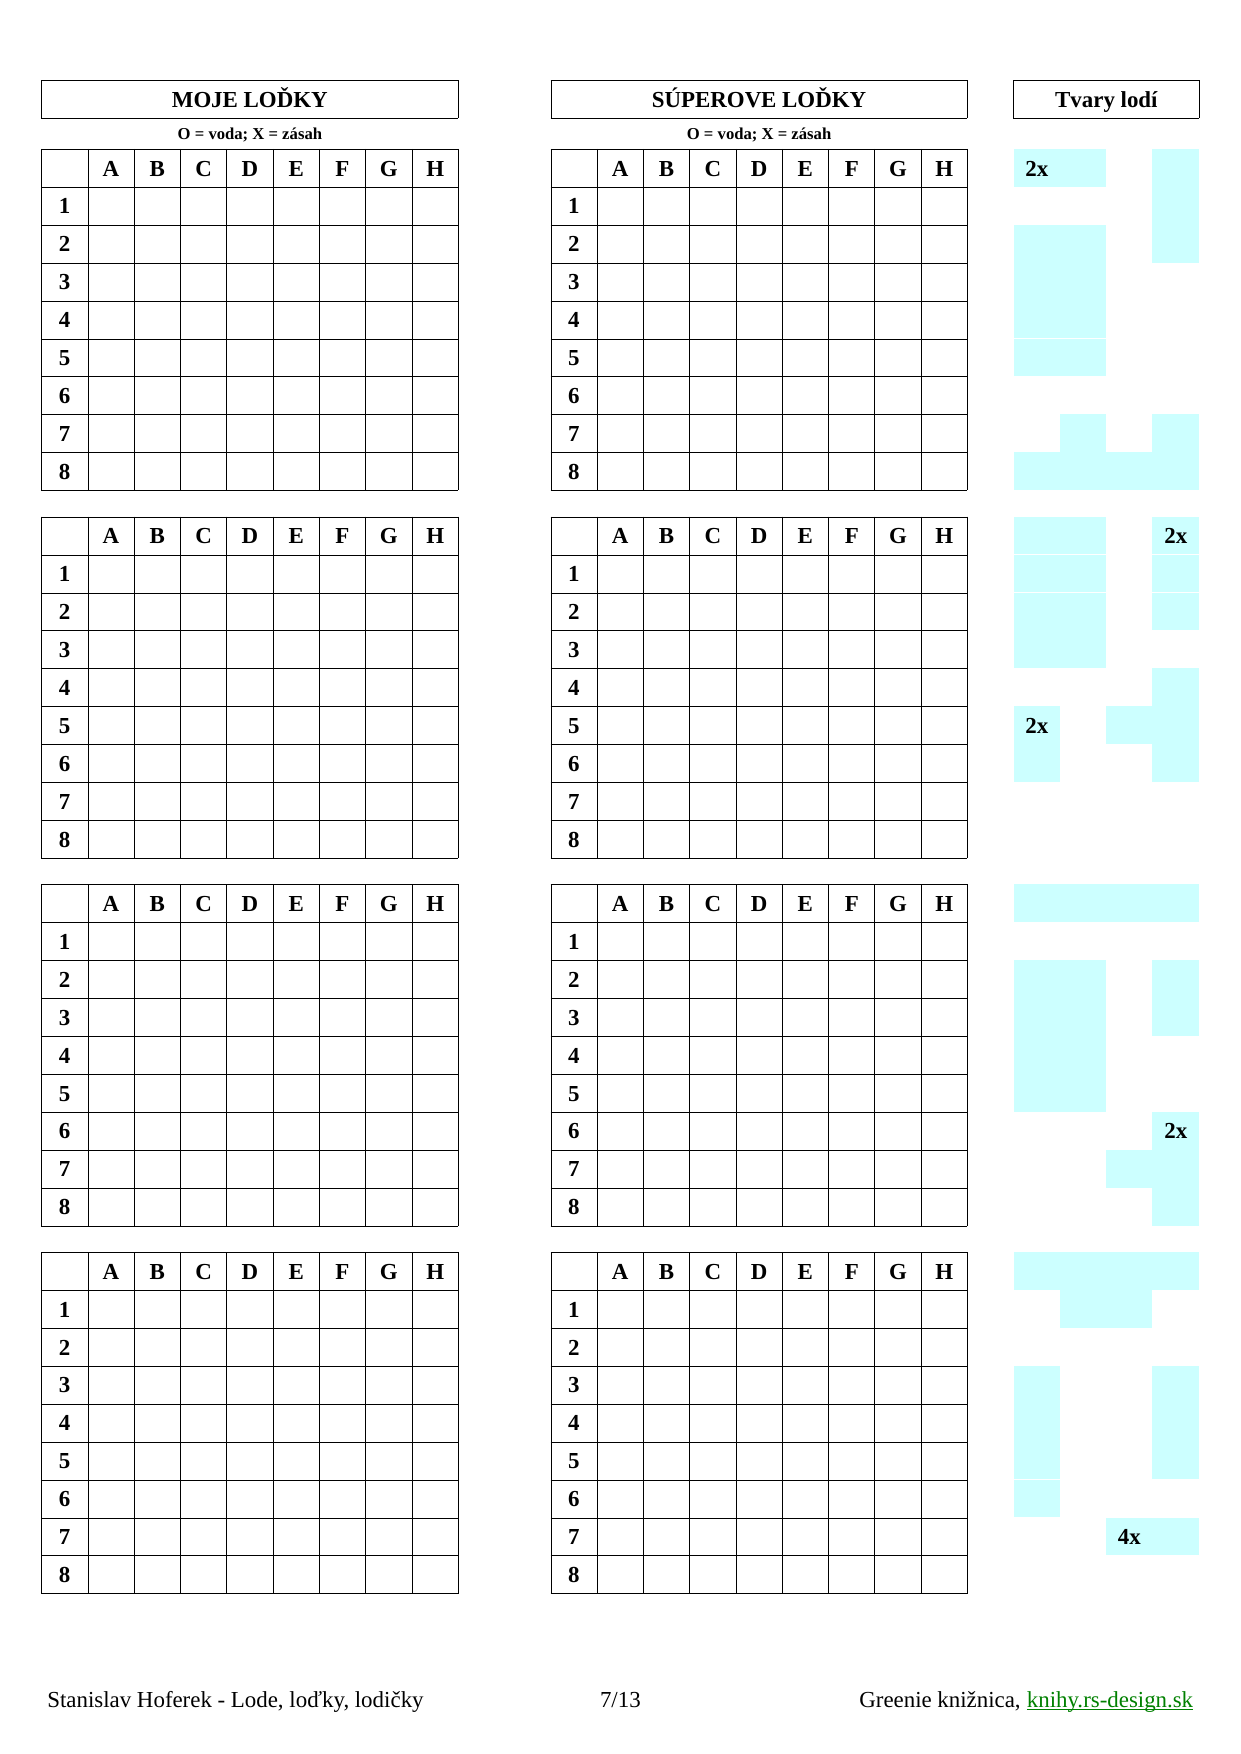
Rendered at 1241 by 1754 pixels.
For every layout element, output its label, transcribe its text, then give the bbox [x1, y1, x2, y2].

table_cell [690, 453, 736, 490]
table_cell [875, 1405, 921, 1442]
table_cell [227, 999, 273, 1036]
table_cell [135, 415, 180, 452]
table_cell [644, 745, 689, 782]
table_cell [89, 1329, 134, 1366]
table_cell [1060, 1404, 1106, 1442]
table_cell [1060, 706, 1106, 744]
table_cell [875, 556, 921, 592]
table_cell [1014, 187, 1060, 225]
table_cell [829, 707, 874, 744]
table_cell [181, 923, 226, 960]
table_cell [1152, 744, 1199, 782]
table_cell [459, 1188, 504, 1226]
table_cell 1 [42, 923, 88, 960]
table_cell [320, 1481, 365, 1517]
table_cell [135, 999, 180, 1036]
table_cell [922, 377, 967, 414]
table_cell [320, 340, 365, 376]
table_cell [968, 1150, 1013, 1188]
table_cell B [644, 150, 689, 187]
table_cell [1106, 301, 1152, 338]
table_cell [504, 149, 551, 187]
table_cell [366, 707, 412, 744]
table_cell [89, 999, 134, 1036]
table_header [504, 1252, 551, 1290]
table_cell 2 [552, 1329, 597, 1366]
table_cell [829, 1291, 874, 1328]
table_cell [922, 226, 967, 263]
table_cell [783, 1443, 828, 1479]
table_cell [875, 302, 921, 338]
table_cell [875, 1189, 921, 1226]
table_cell [413, 999, 458, 1036]
table_cell [737, 377, 782, 414]
table_cell [690, 1443, 736, 1479]
table_cell [968, 263, 1013, 301]
table_cell [875, 1367, 921, 1404]
table_cell [690, 1556, 736, 1593]
table_cell [968, 1328, 1013, 1366]
table_cell [89, 1405, 134, 1442]
table_cell [1106, 744, 1152, 782]
table_cell [922, 999, 967, 1036]
table_cell [181, 1291, 226, 1328]
table_header [1060, 1252, 1106, 1290]
table_cell [1060, 998, 1106, 1036]
table_cell [274, 1405, 319, 1442]
table_cell 7 [552, 415, 597, 452]
table_cell [227, 821, 273, 858]
table_cell [1152, 1366, 1199, 1404]
table_cell [181, 1443, 226, 1479]
table_cell [690, 1291, 736, 1328]
table_cell 5 [42, 707, 88, 744]
table_cell [459, 1290, 504, 1328]
table_cell [504, 1188, 551, 1226]
table_cell [783, 669, 828, 706]
table_cell [89, 821, 134, 858]
table_cell [1106, 998, 1152, 1036]
table_cell [1060, 820, 1106, 858]
table_cell [598, 556, 643, 592]
table_cell [1014, 998, 1060, 1036]
table_cell [690, 1329, 736, 1366]
table_cell [504, 1290, 551, 1328]
table_cell 8 [552, 1556, 597, 1593]
table_cell [968, 1442, 1013, 1479]
table_header E [274, 1253, 319, 1290]
table_cell [598, 188, 643, 225]
table_cell [783, 1075, 828, 1112]
table_cell [1060, 225, 1106, 263]
table_cell [644, 821, 689, 858]
table_cell [1152, 1290, 1199, 1328]
table_cell [413, 1189, 458, 1226]
table_cell [1060, 301, 1106, 338]
table_cell [1152, 1404, 1199, 1442]
table_cell [413, 1367, 458, 1404]
table_cell [274, 961, 319, 998]
table_cell [1014, 630, 1060, 668]
table_cell [644, 1291, 689, 1328]
table_cell [644, 999, 689, 1036]
table_cell [413, 1037, 458, 1074]
table_cell [968, 414, 1013, 452]
table_cell [1152, 187, 1199, 225]
table_cell [968, 1290, 1013, 1328]
table_header [968, 80, 1013, 118]
table_header [1106, 884, 1152, 922]
table_cell [875, 707, 921, 744]
table_cell [1106, 339, 1152, 376]
table_header C [690, 518, 736, 554]
table_cell [181, 631, 226, 668]
table_cell [922, 631, 967, 668]
table_cell [1152, 1036, 1199, 1074]
table_cell [89, 707, 134, 744]
table_cell [274, 1481, 319, 1517]
table_cell [366, 1075, 412, 1112]
table_cell [829, 377, 874, 414]
table_cell [504, 118, 551, 149]
table_cell 6 [552, 1113, 597, 1150]
table_cell [690, 1189, 736, 1226]
table_header F [829, 518, 874, 554]
table_cell [1152, 339, 1199, 376]
table_cell [783, 415, 828, 452]
table_cell [1014, 225, 1060, 263]
table_cell [783, 302, 828, 338]
table_cell [1106, 1480, 1152, 1517]
table_cell [1014, 119, 1060, 149]
table_cell [1014, 1112, 1060, 1150]
table_cell [875, 1443, 921, 1479]
table_cell [89, 1481, 134, 1517]
table_header [504, 884, 551, 922]
table_header D [227, 1253, 273, 1290]
table_cell [181, 1405, 226, 1442]
table_header H [413, 518, 458, 554]
table_header D [227, 885, 273, 922]
table_cell [644, 783, 689, 820]
table_cell 2 [42, 226, 88, 263]
table_cell [89, 226, 134, 263]
table_cell [1014, 593, 1060, 630]
table_cell 7 [42, 415, 88, 452]
table_cell 6 [552, 1481, 597, 1517]
table_cell [89, 302, 134, 338]
table_cell [875, 1037, 921, 1074]
table_cell [598, 340, 643, 376]
table_cell [413, 377, 458, 414]
table_cell [181, 1151, 226, 1188]
table_cell [1060, 452, 1106, 490]
table_cell [227, 1113, 273, 1150]
table_header G [366, 1253, 412, 1290]
table_cell [135, 631, 180, 668]
table_cell [504, 1150, 551, 1188]
table_cell [413, 669, 458, 706]
table_cell [135, 1037, 180, 1074]
table_cell [922, 1151, 967, 1188]
table_cell [1014, 1036, 1060, 1074]
table_header [42, 518, 88, 554]
table_cell [968, 1404, 1013, 1442]
table_cell [922, 707, 967, 744]
table_cell [829, 745, 874, 782]
table_header B [135, 518, 180, 554]
table_cell [829, 669, 874, 706]
table_cell [181, 264, 226, 301]
table_cell [644, 453, 689, 490]
table_cell [783, 1037, 828, 1074]
table_cell [829, 1189, 874, 1226]
table_cell [366, 669, 412, 706]
table_cell [875, 594, 921, 630]
table_cell [89, 745, 134, 782]
table_cell [922, 188, 967, 225]
table_cell [875, 264, 921, 301]
table_cell [737, 1075, 782, 1112]
table_cell [320, 923, 365, 960]
table_cell [737, 999, 782, 1036]
table_cell [922, 556, 967, 592]
table_cell 4 [552, 1037, 597, 1074]
table_cell [737, 1481, 782, 1517]
table_cell [644, 961, 689, 998]
table_cell [227, 669, 273, 706]
table_cell 8 [552, 453, 597, 490]
table_cell 5 [552, 1075, 597, 1112]
table_cell [598, 226, 643, 263]
table_cell [227, 1556, 273, 1593]
table_cell [459, 706, 504, 744]
table_header [459, 884, 504, 922]
table_cell [875, 1556, 921, 1593]
table_cell [968, 1518, 1013, 1555]
table_cell [1106, 960, 1152, 998]
table_cell [320, 1519, 365, 1555]
table_cell [968, 782, 1013, 820]
table_cell [690, 631, 736, 668]
table_cell [89, 1443, 134, 1479]
table_cell [598, 453, 643, 490]
table_cell [690, 302, 736, 338]
table_header [552, 885, 597, 922]
table_cell [1014, 668, 1060, 706]
table_cell [1014, 922, 1060, 960]
table_cell [644, 1329, 689, 1366]
table_cell [1060, 668, 1106, 706]
table_cell [320, 1075, 365, 1112]
table_cell [459, 1112, 504, 1150]
table_header [1060, 884, 1106, 922]
table_cell [366, 1291, 412, 1328]
table_cell [875, 1151, 921, 1188]
table_cell [690, 961, 736, 998]
table_cell [89, 631, 134, 668]
table_header D [737, 1253, 782, 1290]
table_cell [366, 961, 412, 998]
table_header F [829, 885, 874, 922]
table_cell [366, 1037, 412, 1074]
table_cell [737, 1037, 782, 1074]
table_cell [459, 452, 504, 490]
table_cell [320, 1405, 365, 1442]
table_cell [1106, 820, 1152, 858]
table_cell [968, 1112, 1013, 1150]
table_cell D [227, 150, 273, 187]
table_cell [783, 923, 828, 960]
table_cell [320, 1151, 365, 1188]
table_cell [274, 302, 319, 338]
table_cell [829, 453, 874, 490]
table_cell [968, 339, 1013, 376]
table_cell F [320, 150, 365, 187]
table_cell A [598, 150, 643, 187]
table_cell [875, 783, 921, 820]
table_cell [413, 783, 458, 820]
table_header G [875, 885, 921, 922]
table_cell [135, 707, 180, 744]
table_cell [366, 264, 412, 301]
table_cell [968, 187, 1013, 225]
table_cell [922, 961, 967, 998]
table_cell [829, 594, 874, 630]
table_cell [690, 264, 736, 301]
table_cell O = voda; X = zásah [41, 119, 458, 149]
table_cell [875, 745, 921, 782]
table_cell [598, 1189, 643, 1226]
table_cell [598, 1481, 643, 1517]
table_cell [1060, 263, 1106, 301]
table_cell [598, 1151, 643, 1188]
table_cell [413, 1556, 458, 1593]
table_cell [320, 302, 365, 338]
table_header A [89, 885, 134, 922]
table_cell 1 [42, 1291, 88, 1328]
table_cell [135, 923, 180, 960]
table_cell [1014, 1404, 1060, 1442]
table_cell [366, 594, 412, 630]
table_cell [644, 1519, 689, 1555]
table_cell [690, 821, 736, 858]
table_header G [875, 1253, 921, 1290]
table_cell [1152, 452, 1199, 490]
table_cell [135, 1405, 180, 1442]
table_cell [783, 1405, 828, 1442]
table_cell [227, 1151, 273, 1188]
table_cell [598, 923, 643, 960]
table_header E [783, 885, 828, 922]
table_cell [922, 1189, 967, 1226]
table_cell [1106, 1366, 1152, 1404]
table_cell 4 [552, 302, 597, 338]
table_cell [413, 1113, 458, 1150]
table_cell [366, 1481, 412, 1517]
table_cell [274, 594, 319, 630]
table_cell [366, 745, 412, 782]
table_cell [598, 1075, 643, 1112]
table_cell [1152, 1442, 1199, 1479]
table_cell [690, 745, 736, 782]
table_cell [274, 1443, 319, 1479]
table_cell [459, 1150, 504, 1188]
table_cell [181, 226, 226, 263]
table_cell [922, 1113, 967, 1150]
table_cell [413, 188, 458, 225]
table_cell [737, 783, 782, 820]
table_cell [875, 821, 921, 858]
table_cell [598, 707, 643, 744]
table_cell [459, 225, 504, 263]
table_cell [829, 1329, 874, 1366]
table_cell [227, 302, 273, 338]
table_cell [413, 340, 458, 376]
table_cell [181, 594, 226, 630]
table_cell [504, 1366, 551, 1404]
table_cell [737, 1405, 782, 1442]
table_cell [181, 415, 226, 452]
table_cell [737, 302, 782, 338]
table_cell [181, 1189, 226, 1226]
table_header [1060, 517, 1106, 554]
table_cell [1014, 1442, 1060, 1479]
table_cell [227, 961, 273, 998]
table_cell [598, 1329, 643, 1366]
table_cell [598, 669, 643, 706]
table_cell [829, 1519, 874, 1555]
table_cell [181, 1037, 226, 1074]
table_cell [1014, 744, 1060, 782]
table_cell [644, 1075, 689, 1112]
table_cell [598, 745, 643, 782]
table_cell [829, 961, 874, 998]
table_cell [1106, 668, 1152, 706]
table_cell [644, 1556, 689, 1593]
table_cell [644, 1443, 689, 1479]
table_cell [89, 1037, 134, 1074]
table_cell [875, 188, 921, 225]
table_cell [598, 1405, 643, 1442]
table_cell [1152, 922, 1199, 960]
table_cell [875, 1291, 921, 1328]
table_header [1106, 1252, 1152, 1290]
table_cell [366, 1556, 412, 1593]
table_cell [274, 377, 319, 414]
table_cell [320, 1556, 365, 1593]
table_cell [922, 1481, 967, 1517]
table_cell [1152, 1188, 1199, 1226]
table_cell [875, 999, 921, 1036]
table_cell [1106, 1290, 1152, 1328]
table_cell [504, 1074, 551, 1112]
table_cell [320, 1443, 365, 1479]
table_cell [366, 340, 412, 376]
table_cell [737, 669, 782, 706]
table_cell [690, 340, 736, 376]
table_cell [320, 264, 365, 301]
table_cell [829, 188, 874, 225]
table_cell [737, 188, 782, 225]
table_cell [644, 669, 689, 706]
table_cell [783, 594, 828, 630]
table_cell [181, 821, 226, 858]
table_cell [274, 556, 319, 592]
table_cell [737, 1291, 782, 1328]
table_cell [227, 1481, 273, 1517]
table_cell [922, 821, 967, 858]
table_cell [1152, 1074, 1199, 1112]
table_cell [274, 1367, 319, 1404]
table_header B [644, 1253, 689, 1290]
table_cell [413, 302, 458, 338]
table_header F [829, 1253, 874, 1290]
table_cell [922, 1075, 967, 1112]
table_cell [320, 226, 365, 263]
table_header [968, 884, 1013, 922]
table_header E [783, 518, 828, 554]
table_cell [737, 594, 782, 630]
table_header G [875, 518, 921, 554]
table_cell [922, 783, 967, 820]
table_cell [181, 1113, 226, 1150]
table_cell [1152, 998, 1199, 1036]
table_cell [135, 1556, 180, 1593]
table_cell [504, 301, 551, 338]
table_cell [1014, 1150, 1060, 1188]
table_cell [366, 783, 412, 820]
table_cell [1106, 1112, 1152, 1150]
table_cell [737, 961, 782, 998]
table_cell [89, 1151, 134, 1188]
table_cell [89, 1367, 134, 1404]
table_header C [181, 518, 226, 554]
table_cell [598, 961, 643, 998]
table_cell [968, 706, 1013, 744]
table_cell [1060, 1555, 1106, 1593]
table_cell [227, 264, 273, 301]
table_cell [1106, 1036, 1152, 1074]
table_cell [504, 1518, 551, 1555]
table_cell [829, 264, 874, 301]
table_cell [737, 453, 782, 490]
table_cell [1152, 820, 1199, 858]
table_header [1106, 517, 1152, 554]
table_cell [1014, 1518, 1060, 1555]
table_cell [1060, 1442, 1106, 1479]
table_cell [644, 1113, 689, 1150]
table_cell [968, 998, 1013, 1036]
table_header B [644, 518, 689, 554]
table_cell [320, 453, 365, 490]
table_cell [227, 707, 273, 744]
table_cell [459, 960, 504, 998]
table_header [459, 1252, 504, 1290]
table_header [42, 885, 88, 922]
table_cell [504, 376, 551, 414]
table_cell [829, 631, 874, 668]
table_cell 2x [1014, 706, 1060, 744]
table_cell E [274, 150, 319, 187]
table_header A [89, 1253, 134, 1290]
table_cell [1106, 1555, 1152, 1593]
table_cell [1152, 555, 1199, 592]
table_cell [1152, 782, 1199, 820]
table_cell [922, 669, 967, 706]
table_cell [1152, 1518, 1199, 1555]
table_cell [922, 594, 967, 630]
table_cell [181, 377, 226, 414]
table_cell [413, 1291, 458, 1328]
table_cell [504, 782, 551, 820]
table_cell [1152, 263, 1199, 301]
table_cell [968, 744, 1013, 782]
table_header [968, 1252, 1013, 1290]
table_cell [504, 452, 551, 490]
table_cell [737, 264, 782, 301]
table_cell [135, 1519, 180, 1555]
table_cell G [366, 150, 412, 187]
table_cell 7 [552, 1151, 597, 1188]
table_cell 3 [552, 631, 597, 668]
table_cell [783, 1151, 828, 1188]
table_header [42, 1253, 88, 1290]
table_cell 5 [42, 1075, 88, 1112]
table_cell [690, 669, 736, 706]
table_cell [366, 415, 412, 452]
table_cell 8 [42, 821, 88, 858]
table_cell [320, 594, 365, 630]
table_cell [598, 631, 643, 668]
table_cell [1106, 782, 1152, 820]
table_cell [504, 960, 551, 998]
table_cell 6 [42, 1481, 88, 1517]
table_cell [181, 1329, 226, 1366]
table_header H [922, 1253, 967, 1290]
table_cell [366, 999, 412, 1036]
table_cell [1152, 1150, 1199, 1188]
table_cell [598, 1113, 643, 1150]
table_cell [1014, 1480, 1060, 1517]
table_cell [737, 556, 782, 592]
table_cell [922, 1556, 967, 1593]
table_cell [135, 1367, 180, 1404]
table_cell [459, 782, 504, 820]
table_cell [227, 188, 273, 225]
table_cell [181, 556, 226, 592]
table_cell [413, 594, 458, 630]
table_cell [504, 225, 551, 263]
table_cell [135, 302, 180, 338]
table_cell [737, 415, 782, 452]
table_cell 2 [42, 961, 88, 998]
table_header C [690, 1253, 736, 1290]
table_cell [181, 1075, 226, 1112]
table_cell [459, 744, 504, 782]
table_cell 5 [42, 340, 88, 376]
table_cell [829, 1556, 874, 1593]
table_cell [181, 340, 226, 376]
table_header A [598, 1253, 643, 1290]
table_cell [875, 415, 921, 452]
table_cell [459, 922, 504, 960]
table_cell [459, 1555, 504, 1593]
table_cell [922, 923, 967, 960]
table_cell [413, 226, 458, 263]
table_cell [968, 1036, 1013, 1074]
table_cell [1060, 555, 1106, 592]
table_cell [598, 821, 643, 858]
table_cell 8 [552, 821, 597, 858]
table_cell [135, 1291, 180, 1328]
table_cell 8 [42, 1556, 88, 1593]
table_cell [598, 1519, 643, 1555]
table_cell [922, 302, 967, 338]
table_cell [737, 1329, 782, 1366]
table_cell [135, 453, 180, 490]
table_cell 3 [552, 264, 597, 301]
table_cell [366, 821, 412, 858]
table_cell [1014, 452, 1060, 490]
table_cell [690, 1075, 736, 1112]
table_cell [135, 377, 180, 414]
table_header Tvary lodí [1014, 81, 1199, 118]
table_cell [320, 999, 365, 1036]
table_cell [1060, 922, 1106, 960]
table_header [1014, 517, 1060, 554]
table_cell [783, 1519, 828, 1555]
table_cell [644, 188, 689, 225]
table_header B [135, 1253, 180, 1290]
table_cell [320, 669, 365, 706]
table_cell 2 [42, 594, 88, 630]
table_cell 1 [552, 1291, 597, 1328]
table_cell [274, 226, 319, 263]
table_cell [1106, 376, 1152, 414]
table_cell [459, 1074, 504, 1112]
table_cell [968, 630, 1013, 668]
table_cell [320, 1189, 365, 1226]
table_cell [227, 594, 273, 630]
table_cell [89, 453, 134, 490]
table_header D [737, 885, 782, 922]
table_header D [227, 518, 273, 554]
table_header D [737, 518, 782, 554]
table_cell [737, 1189, 782, 1226]
table_cell 5 [552, 340, 597, 376]
table_cell [227, 631, 273, 668]
table_cell [366, 1151, 412, 1188]
table_cell [737, 821, 782, 858]
table_cell 8 [42, 453, 88, 490]
table_cell [1014, 820, 1060, 858]
table_cell [135, 556, 180, 592]
table_cell [413, 923, 458, 960]
table_cell [1060, 960, 1106, 998]
table_cell [968, 1480, 1013, 1517]
table_cell [783, 556, 828, 592]
table_cell [413, 264, 458, 301]
table_cell [737, 1556, 782, 1593]
table_cell 7 [42, 783, 88, 820]
table_cell [598, 1367, 643, 1404]
table_cell [227, 1519, 273, 1555]
table_cell [875, 1329, 921, 1366]
table_cell 7 [42, 1151, 88, 1188]
table_cell [968, 820, 1013, 858]
table_cell [1106, 1328, 1152, 1366]
table_cell [366, 556, 412, 592]
table_cell 1 [552, 556, 597, 592]
table_cell [1106, 452, 1152, 490]
table_cell [1060, 1074, 1106, 1112]
table_cell [1152, 225, 1199, 263]
table_cell [181, 188, 226, 225]
table_cell 6 [42, 377, 88, 414]
table_cell [967, 118, 1013, 149]
table_cell [135, 340, 180, 376]
table_cell [875, 226, 921, 263]
table_cell [181, 999, 226, 1036]
table_cell [783, 821, 828, 858]
table_cell [783, 340, 828, 376]
table_header B [644, 885, 689, 922]
table_cell [922, 745, 967, 782]
table_cell [690, 999, 736, 1036]
table_cell 2 [552, 226, 597, 263]
table_cell [922, 1367, 967, 1404]
table_cell [459, 339, 504, 376]
table_cell [737, 707, 782, 744]
table_cell [459, 1328, 504, 1366]
table_cell [89, 961, 134, 998]
table_cell [829, 1037, 874, 1074]
table_cell [644, 923, 689, 960]
table_header C [181, 885, 226, 922]
table_cell G [875, 150, 921, 187]
table_cell [413, 453, 458, 490]
table_cell [1014, 414, 1060, 452]
table_cell [227, 1443, 273, 1479]
table_header [1152, 1252, 1199, 1290]
table_cell 5 [552, 707, 597, 744]
table_cell [1014, 1555, 1060, 1593]
table_cell [783, 1189, 828, 1226]
table_cell [459, 149, 504, 187]
table_cell [504, 414, 551, 452]
table_cell [1106, 922, 1152, 960]
table_cell [1060, 744, 1106, 782]
table_header B [135, 885, 180, 922]
table_cell [783, 1329, 828, 1366]
table_cell 3 [42, 264, 88, 301]
table_cell [1152, 593, 1199, 630]
table_header [1014, 1252, 1060, 1290]
table_cell [644, 340, 689, 376]
table_cell [644, 1151, 689, 1188]
table_cell [366, 453, 412, 490]
table_cell [274, 783, 319, 820]
table_cell [875, 923, 921, 960]
table_cell [922, 453, 967, 490]
table_cell [413, 415, 458, 452]
table_cell [89, 415, 134, 452]
table_cell 4 [42, 669, 88, 706]
table_cell [459, 555, 504, 592]
table_header H [922, 518, 967, 554]
table_cell [413, 961, 458, 998]
table_cell [181, 1556, 226, 1593]
table_cell [968, 452, 1013, 490]
table_cell [89, 1519, 134, 1555]
table_cell [504, 263, 551, 301]
table_cell [690, 1481, 736, 1517]
table_cell [89, 783, 134, 820]
table_cell [227, 415, 273, 452]
table_cell [227, 923, 273, 960]
table_cell [135, 1151, 180, 1188]
table_cell [135, 1481, 180, 1517]
table_cell [320, 377, 365, 414]
table_cell 4 [552, 669, 597, 706]
table_cell [366, 1189, 412, 1226]
table_cell [1060, 414, 1106, 452]
table_cell [89, 923, 134, 960]
table_cell [274, 1113, 319, 1150]
table_cell 5 [42, 1443, 88, 1479]
table_cell [135, 669, 180, 706]
table_cell [320, 1367, 365, 1404]
table_header E [274, 885, 319, 922]
table_cell [89, 264, 134, 301]
table_cell [1014, 301, 1060, 338]
table_cell [829, 923, 874, 960]
table_cell [1152, 119, 1199, 149]
table_cell [366, 1113, 412, 1150]
table_cell [181, 302, 226, 338]
table_cell [644, 594, 689, 630]
table_header E [274, 518, 319, 554]
table_cell [227, 1189, 273, 1226]
table_cell H [922, 150, 967, 187]
table_cell [413, 1329, 458, 1366]
table_cell [1014, 555, 1060, 592]
table_cell [89, 1113, 134, 1150]
table_cell [1106, 1074, 1152, 1112]
table_cell [459, 187, 504, 225]
table_header F [320, 885, 365, 922]
table_cell [504, 1480, 551, 1517]
table_cell [413, 556, 458, 592]
table_cell 2x [1152, 1112, 1199, 1150]
table_cell [135, 1329, 180, 1366]
table_cell [598, 415, 643, 452]
table_cell [783, 1556, 828, 1593]
table_cell [135, 745, 180, 782]
table_cell [459, 1518, 504, 1555]
table_cell 1 [552, 923, 597, 960]
table_cell 4 [552, 1405, 597, 1442]
table_cell [829, 999, 874, 1036]
table_cell [644, 415, 689, 452]
table_cell [320, 1037, 365, 1074]
table_cell [413, 1443, 458, 1479]
table_cell [552, 150, 597, 187]
table_header SÚPEROVE LOĎKY [552, 81, 967, 118]
table_cell [1106, 149, 1152, 187]
table_cell [875, 961, 921, 998]
table_cell [1060, 630, 1106, 668]
table_cell [227, 556, 273, 592]
table_cell 8 [42, 1189, 88, 1226]
table_cell [783, 226, 828, 263]
table_cell [1060, 593, 1106, 630]
table_cell [690, 556, 736, 592]
table_cell [274, 631, 319, 668]
table_cell [227, 226, 273, 263]
table_cell [968, 1188, 1013, 1226]
table_cell [504, 630, 551, 668]
table_cell [1152, 301, 1199, 338]
table_cell [829, 1443, 874, 1479]
table_cell [1106, 1150, 1152, 1188]
table_cell [875, 1481, 921, 1517]
table_cell [1106, 119, 1152, 149]
table_cell [690, 783, 736, 820]
table_cell [1152, 630, 1199, 668]
table_cell E [783, 150, 828, 187]
table_cell [1106, 225, 1152, 263]
table_cell [274, 923, 319, 960]
table_cell [504, 593, 551, 630]
table_cell [274, 1291, 319, 1328]
table_cell [1106, 706, 1152, 744]
table_cell [922, 340, 967, 376]
table_cell 4 [42, 1037, 88, 1074]
table_cell [89, 377, 134, 414]
table_header A [89, 518, 134, 554]
table_cell [135, 783, 180, 820]
table_cell [504, 1036, 551, 1074]
table_cell [690, 188, 736, 225]
table_cell 3 [552, 1367, 597, 1404]
table_header MOJE LOĎKY [42, 81, 458, 118]
table_cell [783, 1291, 828, 1328]
table_cell [644, 1405, 689, 1442]
table_cell [413, 745, 458, 782]
table_cell [644, 631, 689, 668]
table_cell [320, 415, 365, 452]
table_cell 2 [552, 961, 597, 998]
table_cell [227, 745, 273, 782]
table_cell [829, 1405, 874, 1442]
table_cell [320, 821, 365, 858]
table_cell [89, 556, 134, 592]
table_cell [504, 339, 551, 376]
table_cell [922, 1405, 967, 1442]
table_cell [274, 340, 319, 376]
table_cell [320, 1329, 365, 1366]
table_cell [968, 149, 1013, 187]
table_cell [1106, 630, 1152, 668]
table_cell [783, 453, 828, 490]
table_cell [690, 1113, 736, 1150]
table_cell O = voda; X = zásah [551, 119, 967, 149]
table_cell [320, 783, 365, 820]
table_cell [274, 745, 319, 782]
table_cell [135, 226, 180, 263]
table_cell [135, 1189, 180, 1226]
table_cell [1106, 1404, 1152, 1442]
table_cell [690, 226, 736, 263]
table_cell [366, 1329, 412, 1366]
table_cell [737, 745, 782, 782]
table_cell [274, 1189, 319, 1226]
table_cell [504, 1442, 551, 1479]
table_cell [135, 188, 180, 225]
table_cell [366, 631, 412, 668]
table_header [504, 80, 551, 118]
table_cell [968, 668, 1013, 706]
table_cell [829, 340, 874, 376]
table_cell [737, 340, 782, 376]
table_cell [504, 1555, 551, 1593]
table_cell [366, 1443, 412, 1479]
table_cell [1060, 1480, 1106, 1517]
table_cell [644, 302, 689, 338]
table_cell [737, 923, 782, 960]
table_cell [598, 1037, 643, 1074]
table_cell [320, 707, 365, 744]
table_cell [968, 593, 1013, 630]
table_cell [1060, 1188, 1106, 1226]
table_cell [737, 1519, 782, 1555]
table_cell [366, 302, 412, 338]
table_cell [366, 377, 412, 414]
table_cell [968, 1366, 1013, 1404]
table_cell [135, 594, 180, 630]
table_cell [135, 961, 180, 998]
table_cell [89, 1189, 134, 1226]
table_cell [459, 998, 504, 1036]
table_cell [690, 1367, 736, 1404]
table_cell 6 [42, 745, 88, 782]
table_cell [690, 707, 736, 744]
table_cell [598, 1291, 643, 1328]
table_cell [968, 225, 1013, 263]
table_cell [89, 1556, 134, 1593]
table_cell 5 [552, 1443, 597, 1479]
table_cell B [135, 150, 180, 187]
table_cell [135, 1443, 180, 1479]
table_cell [1152, 1328, 1199, 1366]
table_header C [690, 885, 736, 922]
table_cell [829, 1367, 874, 1404]
table_cell [1152, 376, 1199, 414]
table_header [504, 517, 551, 554]
table_cell 1 [42, 188, 88, 225]
table_cell [1152, 414, 1199, 452]
table_cell [829, 1151, 874, 1188]
table_cell [875, 453, 921, 490]
table_cell [227, 377, 273, 414]
table_cell [42, 150, 88, 187]
table_cell [504, 922, 551, 960]
table_cell [366, 1519, 412, 1555]
table_cell [737, 226, 782, 263]
table_cell A [89, 150, 134, 187]
table_cell [644, 707, 689, 744]
table_cell [1152, 960, 1199, 998]
table_cell [968, 1555, 1013, 1593]
table_cell [504, 820, 551, 858]
table_cell [737, 1113, 782, 1150]
table_cell [274, 1075, 319, 1112]
table_cell 2 [42, 1329, 88, 1366]
table_cell [875, 340, 921, 376]
table_cell [227, 1367, 273, 1404]
table_cell [89, 1291, 134, 1328]
table_cell [922, 415, 967, 452]
table_cell [968, 960, 1013, 998]
table_cell [504, 187, 551, 225]
table_header [552, 518, 597, 554]
table_cell [1106, 593, 1152, 630]
table_cell [413, 707, 458, 744]
table_cell 3 [42, 631, 88, 668]
table_cell [274, 999, 319, 1036]
table_cell [89, 188, 134, 225]
table_cell [690, 415, 736, 452]
table_cell [459, 1480, 504, 1517]
table_cell [459, 1442, 504, 1479]
table_cell [829, 226, 874, 263]
table_cell [783, 1113, 828, 1150]
table_cell [89, 594, 134, 630]
table_cell [274, 707, 319, 744]
table_header G [366, 518, 412, 554]
table_cell [1060, 187, 1106, 225]
table_cell [504, 744, 551, 782]
table_cell [366, 923, 412, 960]
table_cell [598, 302, 643, 338]
table_cell [922, 1443, 967, 1479]
table_cell [459, 376, 504, 414]
table_cell [783, 377, 828, 414]
table_header F [320, 518, 365, 554]
table_header [459, 517, 504, 554]
table_header [1152, 884, 1199, 922]
table_cell 2x [1014, 149, 1060, 187]
table_cell [1152, 706, 1199, 744]
table_cell [829, 302, 874, 338]
table_cell [274, 1037, 319, 1074]
table_cell [1060, 1150, 1106, 1188]
table_cell [783, 745, 828, 782]
table_cell 1 [552, 188, 597, 225]
table_cell [875, 1075, 921, 1112]
table_cell 4x [1106, 1518, 1152, 1555]
table_cell [366, 226, 412, 263]
table_cell [783, 999, 828, 1036]
table_cell [875, 377, 921, 414]
table_header 2x [1152, 517, 1199, 554]
table_cell [320, 961, 365, 998]
table_cell [598, 377, 643, 414]
table_cell [181, 707, 226, 744]
table_cell [89, 340, 134, 376]
table_cell [274, 415, 319, 452]
table_cell [690, 1037, 736, 1074]
table_cell [829, 556, 874, 592]
table_cell [459, 1036, 504, 1074]
table_cell [274, 1519, 319, 1555]
table_header [459, 80, 504, 118]
table_cell [690, 1519, 736, 1555]
table_cell [181, 1481, 226, 1517]
table_cell [459, 668, 504, 706]
table_cell [875, 1113, 921, 1150]
table_cell [135, 1113, 180, 1150]
table_cell [922, 1291, 967, 1328]
table_cell [227, 1075, 273, 1112]
table_header E [783, 1253, 828, 1290]
table_header H [922, 885, 967, 922]
table_cell [1106, 555, 1152, 592]
table_cell [274, 669, 319, 706]
table_cell [274, 1329, 319, 1366]
table_cell [320, 556, 365, 592]
table_cell [320, 188, 365, 225]
table_cell [968, 555, 1013, 592]
table_cell [227, 453, 273, 490]
table_cell [181, 669, 226, 706]
table_cell [1060, 1036, 1106, 1074]
table_cell [690, 1405, 736, 1442]
table_cell [413, 1519, 458, 1555]
table_cell [644, 1037, 689, 1074]
table_cell [783, 707, 828, 744]
table_cell [320, 631, 365, 668]
table_cell [1014, 376, 1060, 414]
table_cell [459, 263, 504, 301]
table_cell [274, 188, 319, 225]
table_cell [459, 630, 504, 668]
table_header [552, 1253, 597, 1290]
table_cell [690, 594, 736, 630]
table_cell [1060, 1366, 1106, 1404]
table_cell [829, 415, 874, 452]
table_cell 6 [552, 377, 597, 414]
table_cell [1014, 339, 1060, 376]
table_cell [227, 1037, 273, 1074]
table_header C [181, 1253, 226, 1290]
table_cell [274, 1556, 319, 1593]
table_cell [783, 961, 828, 998]
table_cell [366, 188, 412, 225]
table_cell [1060, 1290, 1106, 1328]
table_cell [1014, 263, 1060, 301]
table_cell [1152, 1555, 1199, 1593]
table_cell [366, 1405, 412, 1442]
table_cell [413, 1481, 458, 1517]
table_cell [227, 1329, 273, 1366]
table_cell 8 [552, 1189, 597, 1226]
table_cell [644, 1367, 689, 1404]
table_cell [135, 821, 180, 858]
table_cell 7 [42, 1519, 88, 1555]
table_cell [644, 377, 689, 414]
table_cell [829, 1113, 874, 1150]
table_cell [1060, 1518, 1106, 1555]
table_cell 7 [552, 1519, 597, 1555]
table_cell [968, 376, 1013, 414]
table_cell [320, 745, 365, 782]
table_cell [829, 821, 874, 858]
table_cell [181, 961, 226, 998]
table_cell [413, 1405, 458, 1442]
table_cell [504, 1112, 551, 1150]
table_cell [598, 1556, 643, 1593]
table_cell [1060, 339, 1106, 376]
table_cell 3 [552, 999, 597, 1036]
table_cell [968, 1074, 1013, 1112]
table_cell [875, 1519, 921, 1555]
table_cell 1 [42, 556, 88, 592]
table_cell [274, 453, 319, 490]
table_cell C [181, 150, 226, 187]
table_cell [458, 118, 504, 149]
table_cell [459, 593, 504, 630]
table_cell [598, 783, 643, 820]
table_header F [320, 1253, 365, 1290]
table_cell [181, 1519, 226, 1555]
table_cell [1014, 1188, 1060, 1226]
table_header H [413, 1253, 458, 1290]
table_cell 4 [42, 302, 88, 338]
table_cell [644, 1189, 689, 1226]
table_cell [1014, 1328, 1060, 1366]
table_cell [413, 1151, 458, 1188]
table_cell [922, 264, 967, 301]
table_cell [875, 669, 921, 706]
table_cell [504, 1404, 551, 1442]
table_cell [829, 1481, 874, 1517]
table_cell [829, 1075, 874, 1112]
table_cell [181, 745, 226, 782]
table_header A [598, 885, 643, 922]
table_cell [783, 631, 828, 668]
table_cell [968, 922, 1013, 960]
table_cell [1106, 1442, 1152, 1479]
table_cell [1014, 1074, 1060, 1112]
table_cell [1060, 376, 1106, 414]
table_cell [1152, 149, 1199, 187]
table_cell [459, 1366, 504, 1404]
table_cell [181, 453, 226, 490]
table_cell [181, 783, 226, 820]
table_cell [644, 226, 689, 263]
table_cell [459, 1404, 504, 1442]
table_cell [737, 1367, 782, 1404]
table_cell [504, 555, 551, 592]
table_cell [459, 820, 504, 858]
table_cell [598, 999, 643, 1036]
table_cell 3 [42, 999, 88, 1036]
table_cell [1014, 960, 1060, 998]
table_cell [1014, 1366, 1060, 1404]
table_cell [968, 301, 1013, 338]
table_cell H [413, 150, 458, 187]
table_cell [1014, 1290, 1060, 1328]
table_cell [783, 188, 828, 225]
table_cell [459, 301, 504, 338]
table_cell [829, 783, 874, 820]
table_cell [413, 1075, 458, 1112]
table_cell [320, 1291, 365, 1328]
table_cell 6 [552, 745, 597, 782]
table_header G [366, 885, 412, 922]
table_cell [1106, 1188, 1152, 1226]
table_cell [598, 264, 643, 301]
table_cell [413, 821, 458, 858]
table_cell [274, 1151, 319, 1188]
table_cell [1152, 668, 1199, 706]
table_cell [1106, 414, 1152, 452]
table_cell D [737, 150, 782, 187]
table_cell [644, 1481, 689, 1517]
table_cell [366, 1367, 412, 1404]
table_cell [274, 821, 319, 858]
table_cell [1106, 263, 1152, 301]
table_cell [1014, 782, 1060, 820]
table_cell [783, 1367, 828, 1404]
table_cell [783, 264, 828, 301]
table_header [968, 517, 1013, 554]
table_cell 4 [42, 1405, 88, 1442]
table_cell [504, 998, 551, 1036]
table_cell [737, 1443, 782, 1479]
table_cell [1060, 119, 1106, 149]
table_cell [227, 1291, 273, 1328]
table_cell [1060, 149, 1106, 187]
table_cell [89, 669, 134, 706]
table_cell [274, 264, 319, 301]
table_cell [922, 1037, 967, 1074]
table_cell [227, 783, 273, 820]
table_cell C [690, 150, 736, 187]
table_cell [922, 1519, 967, 1555]
table_header [1014, 884, 1060, 922]
table_cell [1106, 187, 1152, 225]
table_cell [1060, 782, 1106, 820]
table_cell [504, 1328, 551, 1366]
table_cell [135, 264, 180, 301]
table_cell [320, 1113, 365, 1150]
table_cell [1152, 1480, 1199, 1517]
table_cell [644, 264, 689, 301]
table_cell [644, 556, 689, 592]
table_header H [413, 885, 458, 922]
table_cell 3 [42, 1367, 88, 1404]
table_cell [598, 1443, 643, 1479]
table_cell [1060, 1112, 1106, 1150]
table_cell [459, 414, 504, 452]
table_cell [89, 1075, 134, 1112]
table_cell [504, 706, 551, 744]
table_cell [737, 1151, 782, 1188]
table_cell [135, 1075, 180, 1112]
table_cell [690, 377, 736, 414]
table_cell 2 [552, 594, 597, 630]
table_cell [922, 1329, 967, 1366]
table_cell [1060, 1328, 1106, 1366]
table_cell 7 [552, 783, 597, 820]
table_cell F [829, 150, 874, 187]
table_cell [598, 594, 643, 630]
table_cell [181, 1367, 226, 1404]
table_cell [737, 631, 782, 668]
table_header A [598, 518, 643, 554]
table_cell [875, 631, 921, 668]
table_cell [504, 668, 551, 706]
table_cell [690, 1151, 736, 1188]
table_cell [227, 1405, 273, 1442]
table_cell [783, 783, 828, 820]
table_cell [783, 1481, 828, 1517]
table_cell [413, 631, 458, 668]
table_cell 6 [42, 1113, 88, 1150]
table_cell [227, 340, 273, 376]
table_cell [690, 923, 736, 960]
